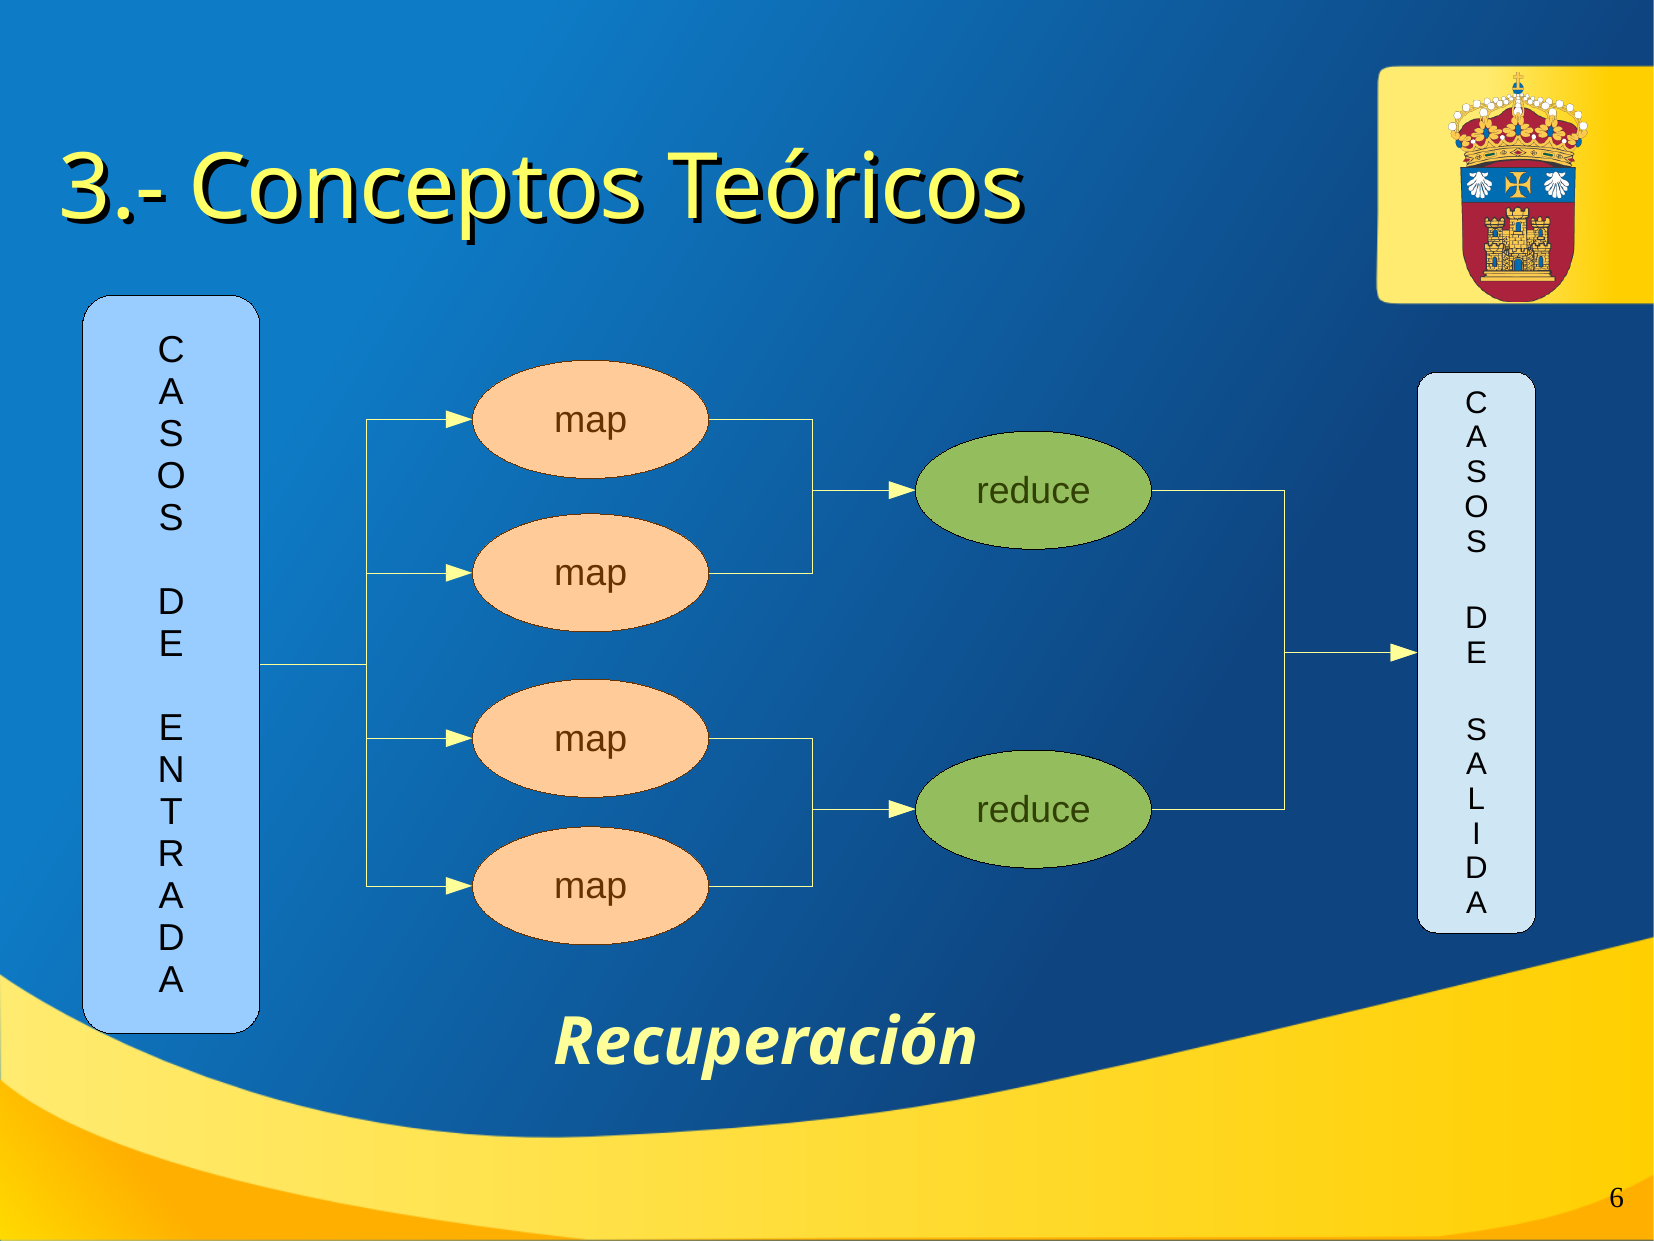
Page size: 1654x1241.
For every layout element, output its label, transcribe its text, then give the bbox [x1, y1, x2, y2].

text_box Recuperación [539, 985, 1048, 1079]
text_box reduce [915, 750, 1152, 869]
text_box map [472, 826, 709, 945]
text_box map [472, 513, 709, 632]
text_box map [472, 360, 709, 479]
text_box C A S O S D E E N T R A D A [82, 295, 260, 1034]
picture [0, 0, 1654, 1241]
text_box C A S O S D E S A L I D A [1417, 372, 1536, 934]
text_box map [472, 679, 709, 798]
text_box reduce [915, 431, 1152, 550]
title 3.- Conceptos Teóricos [59, 70, 1335, 296]
